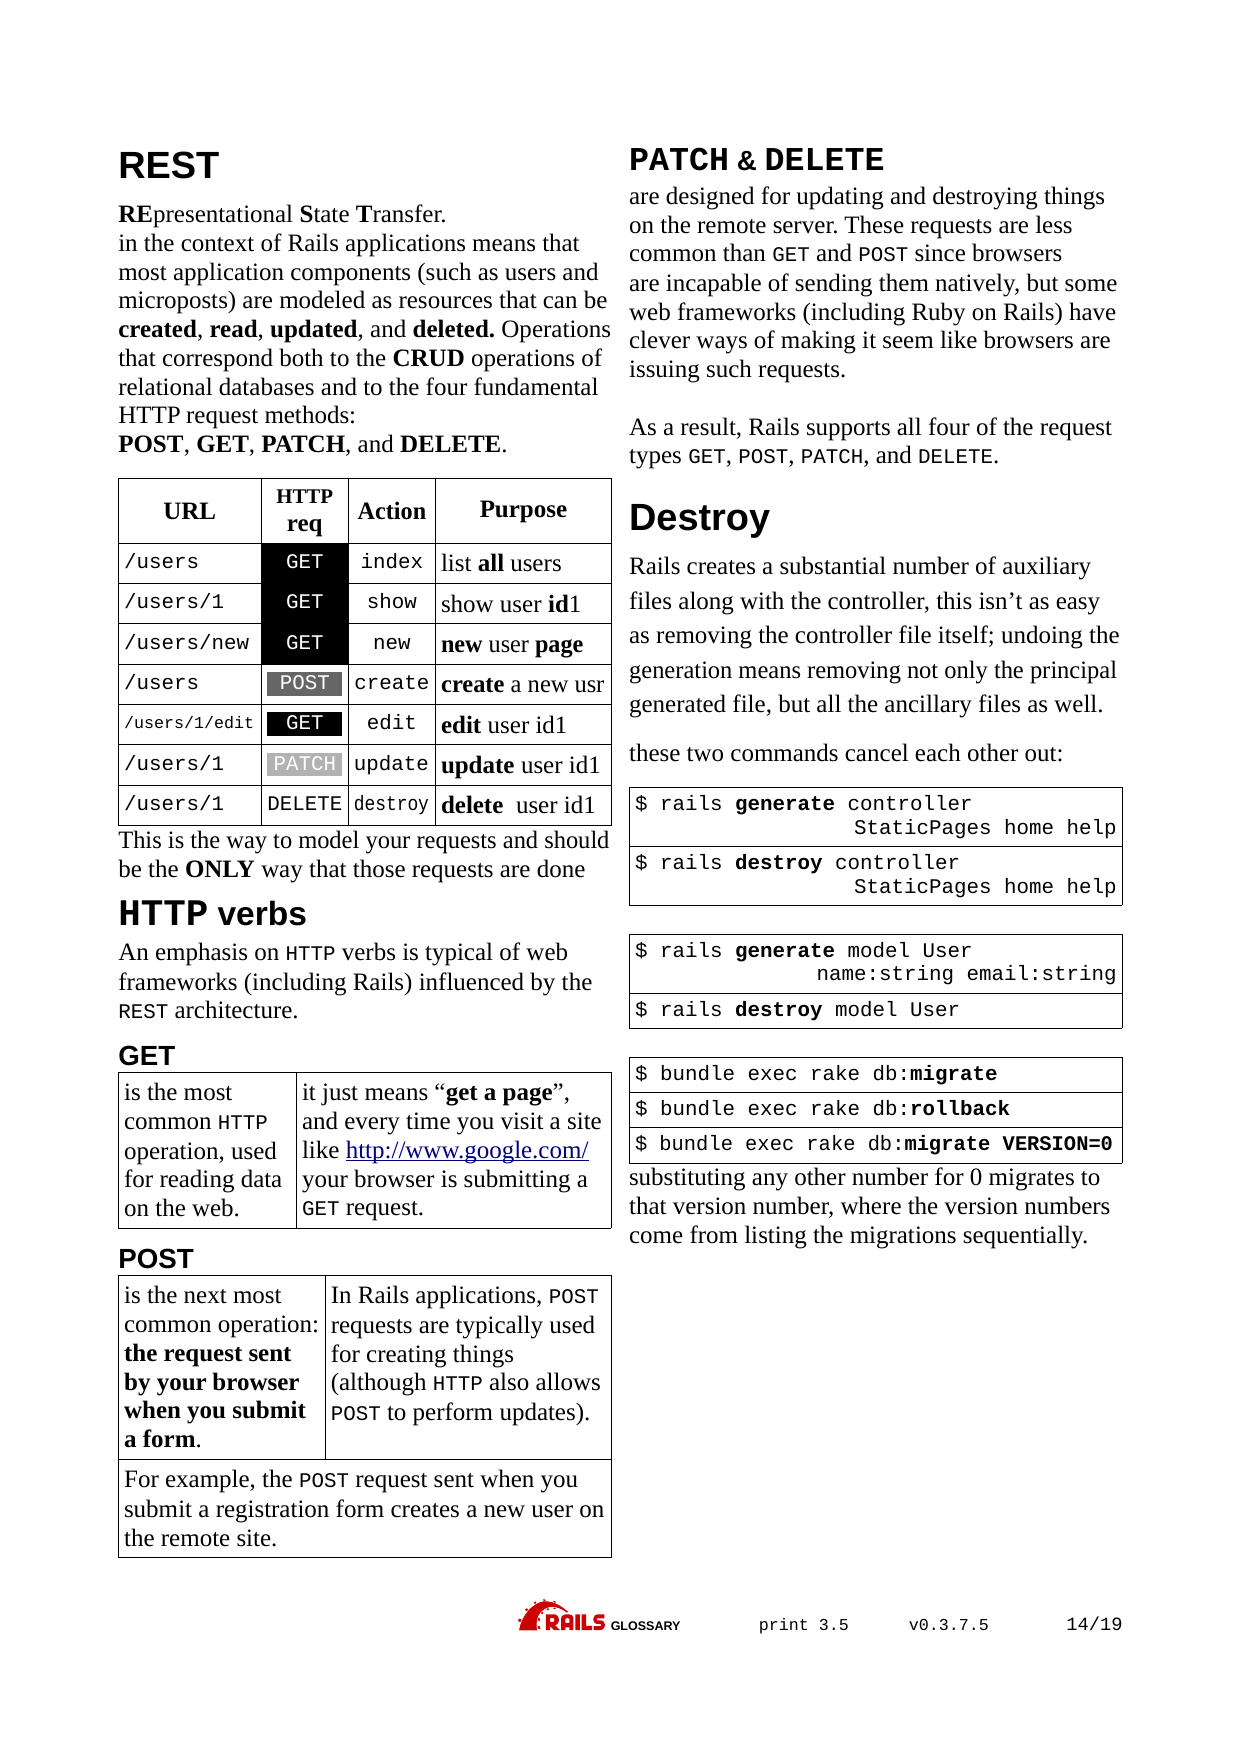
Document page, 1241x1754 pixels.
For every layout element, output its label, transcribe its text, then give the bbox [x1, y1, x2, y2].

table_cell $ bundle exec rake db:rollback [630, 1093, 1122, 1127]
table_cell create [349, 665, 435, 704]
table_cell delete user id1 [436, 786, 611, 825]
text are designed for updating and destroying things on the remote server. These requests are less common than GET and POST since browsers [629, 181, 1122, 268]
subtitle POST [118, 1243, 611, 1274]
subtitle PATCH & DELETE [629, 143, 1122, 181]
table_cell destroy [349, 786, 435, 825]
table_cell /users/1 [119, 786, 261, 825]
table_header Action [349, 479, 435, 543]
text This is the way to model your requests and should be the ONLY way that those requests are done [118, 826, 611, 882]
table_cell update [349, 745, 435, 784]
text substituting any other number for 0 migrates to that version number, where the version numbers come from listing the migrations sequentially. [629, 1164, 1122, 1249]
table_cell show user id1 [436, 584, 611, 623]
table_cell GET [262, 624, 348, 664]
table_cell edit [349, 705, 435, 744]
table_cell $ rails destroy model User [630, 994, 1122, 1028]
table_header URL [119, 479, 261, 543]
text in the context of Rails applications means that most application components (such as users and microposts) are modeled as resources that can be created, read, updated, and deleted. Operations that correspond both to the CRUD operations of relational databases and to the four fundamental HTTP request methods: [118, 228, 611, 429]
table_cell $ bundle exec rake db:migrate VERSION=0 [630, 1128, 1122, 1162]
text REpresentational State Transfer. [118, 199, 611, 228]
table_cell /users [119, 665, 261, 704]
table_cell /users [119, 544, 261, 583]
text An emphasis on HTTP verbs is typical of web frameworks (including Rails) influenced by the REST architecture. [118, 937, 611, 1025]
table_cell GET [262, 544, 348, 583]
table_cell POST [262, 665, 348, 704]
subtitle Destroy [629, 495, 1122, 539]
table_cell index [349, 544, 435, 583]
subtitle REST [118, 143, 611, 187]
table_cell edit user id1 [436, 705, 611, 744]
table_cell show [349, 584, 435, 623]
subtitle HTTP verbs [118, 894, 611, 937]
table_header it just means “get a page”, and every time you visit a site like http://www.google.com/ your browser is submitting a GET request. [297, 1073, 611, 1228]
table_header Purpose [436, 479, 611, 543]
subtitle GET [118, 1040, 611, 1072]
table_cell new user page [436, 624, 611, 664]
table_header is the next most common operation: the request sent by your browser when you submit a form. [119, 1276, 325, 1459]
table_cell /users/1 [119, 584, 261, 623]
table_cell For example, the POST request sent when you submit a registration form creates a new user on the remote site. [119, 1460, 611, 1557]
table_cell create a new usr [436, 665, 611, 704]
table_cell update user id1 [436, 745, 611, 784]
table_cell PATCH [262, 745, 348, 784]
table_header $ bundle exec rake db:migrate [630, 1058, 1122, 1092]
table_cell $ rails destroy controller StaticPages home help [630, 847, 1122, 905]
table_cell GET [262, 705, 348, 744]
table_header $ rails generate controller StaticPages home help [630, 788, 1122, 846]
text POST, GET, PATCH, and DELETE. [118, 429, 611, 458]
table_header is the most common HTTP operation, used for reading data on the web. [119, 1073, 296, 1228]
table_cell /users/new [119, 624, 261, 664]
table_header In Rails applications, POST requests are typically used for creating things (although HTTP also allows POST to perform updates). [326, 1276, 611, 1459]
text Rails creates a substantial number of auxiliary files along with the controller, this isn’t as easy as removing the controller file itself; undoing the generation means removing not only the principal generated file, but all the ancillary files as well. [629, 551, 1122, 718]
table_cell list all users [436, 544, 611, 583]
table_cell DELETE [262, 786, 348, 825]
table_cell GET [262, 584, 348, 623]
table_cell /users/1 [119, 745, 261, 784]
table_cell /users/1/edit [119, 705, 261, 744]
text are incapable of sending them natively, but some web frameworks (including Ruby on Rails) have clever ways of making it seem like browsers are issuing such requests. [629, 268, 1122, 383]
text these two commands cancel each other out: [629, 738, 1122, 767]
table_cell new [349, 624, 435, 664]
table_header $ rails generate model User name:string email:string [630, 935, 1122, 993]
text As a result, Rails supports all four of the request types GET, POST, PATCH, and DELETE. [629, 412, 1122, 470]
table_header HTTP req [262, 479, 348, 543]
